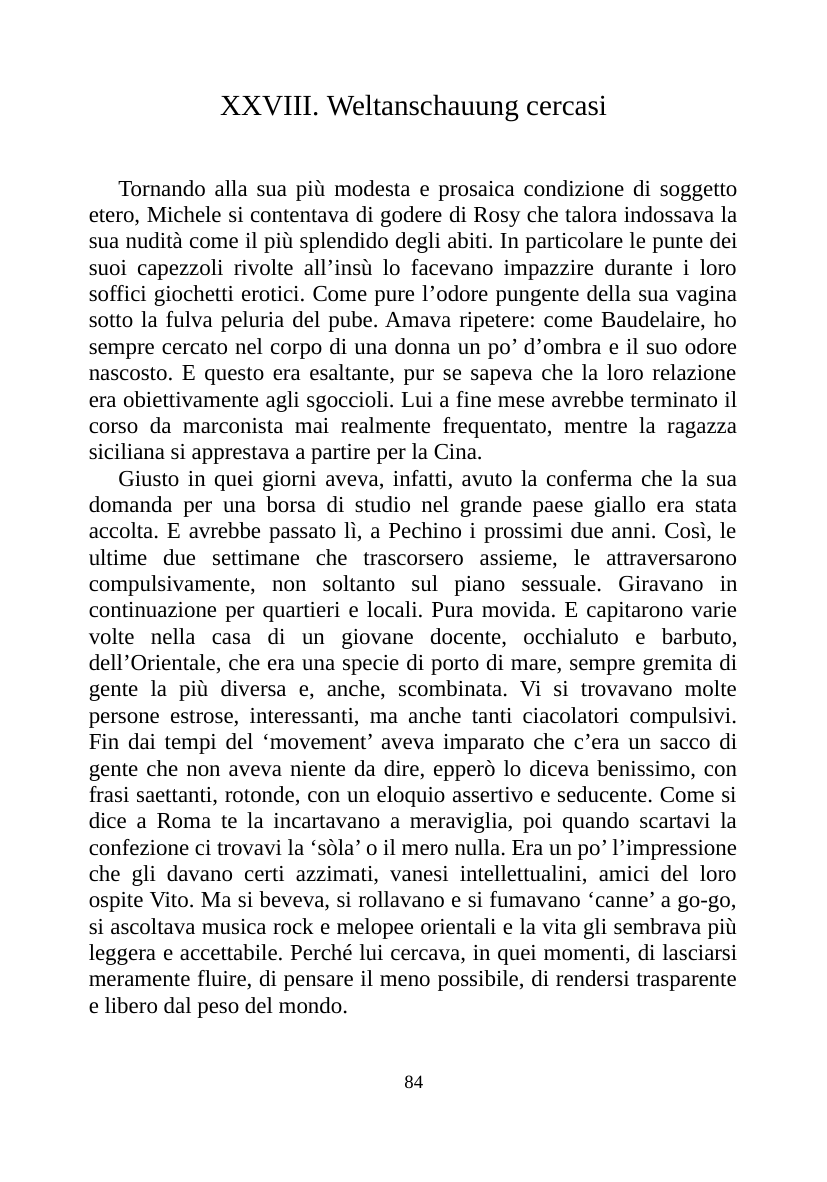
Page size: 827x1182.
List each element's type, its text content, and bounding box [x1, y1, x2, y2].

text Giusto in quei giorni aveva, infatti, avuto la conferma che la sua domanda per una borsa di studio nel grande paese giallo era stata accolta. E avrebbe passato lì, a Pechino i prossimi due anni. Così, le ultime due settimane che trascorsero assieme, le attraversarono compulsivamente, non soltanto sul piano sessuale. Giravano in continuazione per quartieri e locali. Pura movida. E capitarono varie volte nella casa di un giovane docente, occhialuto e barbuto, dell’Orientale, che era una specie di porto di mare, sempre gremita di gente la più diversa e, anche, scombinata. Vi si trovavano molte persone estrose, interessanti, ma anche tanti ciacolatori compulsivi. Fin dai tempi del ‘movement’ aveva imparato che c’era un sacco di gente che non aveva niente da dire, epperò lo diceva benissimo, con frasi saettanti, rotonde, con un eloquio assertivo e seducente. Come si dice a Roma te la incartavano a meraviglia, poi quando scartavi la confezione ci trovavi la ‘sòla’ o il mero nulla. Era un po’ l’impressione che gli davano certi azzimati, vanesi intellettualini, amici del loro ospite Vito. Ma si beveva, si rollavano e si fumavano ‘canne’ a go-go, si ascoltava musica rock e melopee orientali e la vita gli sembrava più leggera e accettabile. Perché lui cercava, in quei momenti, di lasciarsi meramente fluire, di pensare il meno possibile, di rendersi trasparente e libero dal peso del mondo. [88, 465, 738, 1018]
text Tornando alla sua più modesta e prosaica condizione di soggetto etero, Michele si contentava di godere di Rosy che talora indossava la sua nudità come il più splendido degli abiti. In particolare le punte dei suoi capezzoli rivolte all’insù lo facevano impazzire durante i loro soffici giochetti erotici. Come pure l’odore pungente della sua vagina sotto la fulva peluria del pube. Amava ripetere: come Baudelaire, ho sempre cercato nel corpo di una donna un po’ d’ombra e il suo odore nascosto. E questo era esaltante, pur se sapeva che la loro relazione era obiettivamente agli sgoccioli. Lui a fine mese avrebbe terminato il corso da marconista mai realmente frequentato, mentre la ragazza siciliana si apprestava a partire per la Cina. [88, 175, 738, 465]
subtitle XXVIII. Weltanschauung cercasi [88, 88, 738, 122]
